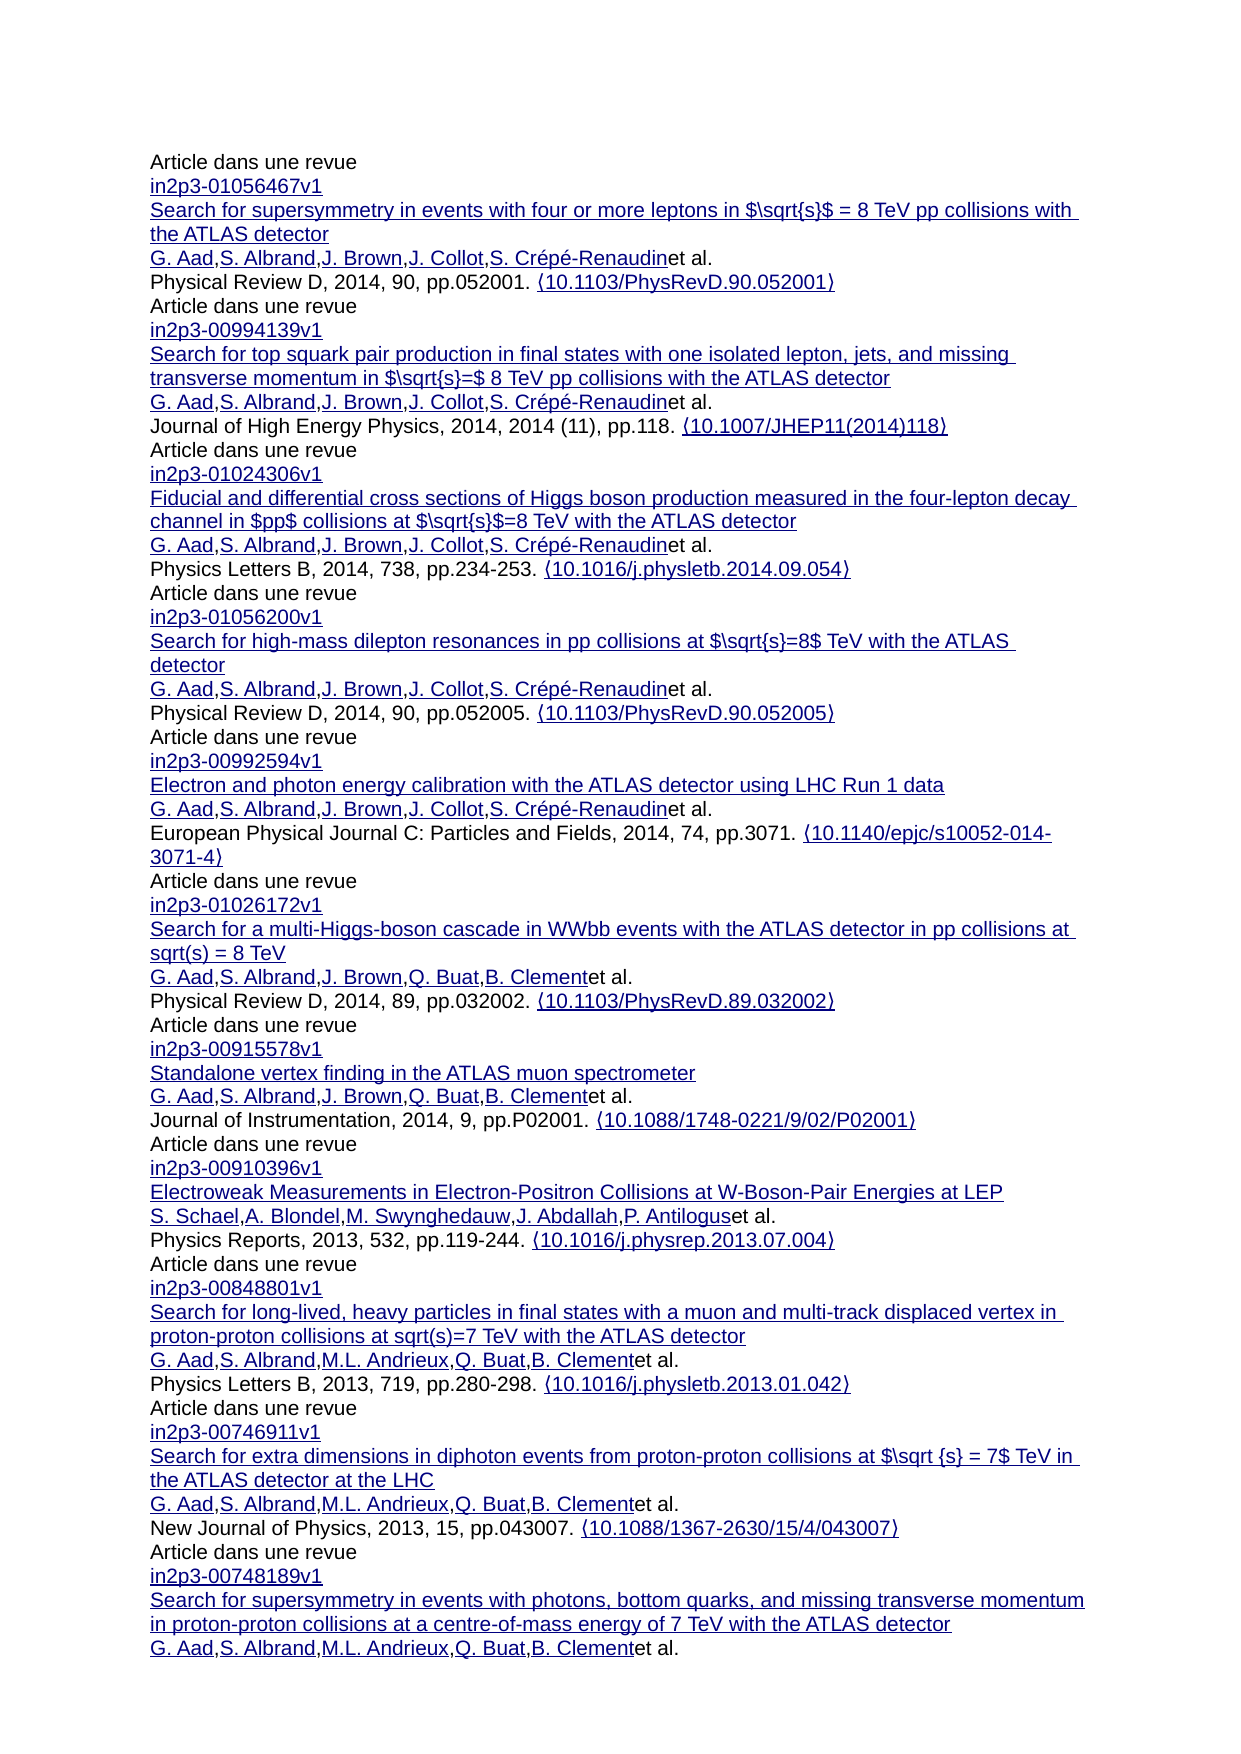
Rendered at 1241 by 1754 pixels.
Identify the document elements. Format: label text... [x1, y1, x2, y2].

table_cell Search for supersymmetry in events with photons, bottom quarks, and missing transverse momentum in proton-proton collisions at a centre-of-mass energy of 7 TeV with the ATLAS detector G. Aad,S. Albrand,M.L. Andrieux,Q. Buat,B. Clementet al. [150, 1588, 1090, 1659]
table_cell Search for extra dimensions in diphoton events from proton-proton collisions at $\sqrt {s} = 7$ TeV in the ATLAS detector at the LHC G. Aad,S. Albrand,M.L. Andrieux,Q. Buat,B. Clementet al. New Journal of Physics, 2013, 15, pp.043007. ⟨10.1088/1367-2630/15/4/043007⟩ Article dans une revue in2p3-00748189v1 [150, 1444, 1090, 1587]
table_cell Search for top squark pair production in final states with one isolated lepton, jets, and missing transverse momentum in $\sqrt{s}=$ 8 TeV pp collisions with the ATLAS detector G. Aad,S. Albrand,J. Brown,J. Collot,S. Crépé-Renaudinet al. Journal of High Energy Physics, 2014, 2014 (11), pp.118. ⟨10.1007/JHEP11(2014)118⟩ Article dans une revue in2p3-01024306v1 [150, 342, 1090, 485]
table_cell Search for supersymmetry in events with four or more leptons in $\sqrt{s}$ = 8 TeV pp collisions with the ATLAS detector G. Aad,S. Albrand,J. Brown,J. Collot,S. Crépé-Renaudinet al. Physical Review D, 2014, 90, pp.052001. ⟨10.1103/PhysRevD.90.052001⟩ Article dans une revue in2p3-00994139v1 [150, 198, 1090, 342]
table_cell Electron and photon energy calibration with the ATLAS detector using LHC Run 1 data G. Aad,S. Albrand,J. Brown,J. Collot,S. Crépé-Renaudinet al. European Physical Journal C: Particles and Fields, 2014, 74, pp.3071. ⟨10.1140/epjc/s10052-014-3071-4⟩ Article dans une revue in2p3-01026172v1 [150, 773, 1090, 917]
table_cell Search for a multi-Higgs-boson cascade in WWbb events with the ATLAS detector in pp collisions at sqrt(s) = 8 TeV G. Aad,S. Albrand,J. Brown,Q. Buat,B. Clementet al. Physical Review D, 2014, 89, pp.032002. ⟨10.1103/PhysRevD.89.032002⟩ Article dans une revue in2p3-00915578v1 [150, 917, 1090, 1060]
table_cell Electroweak Measurements in Electron-Positron Collisions at W-Boson-Pair Energies at LEP S. Schael,A. Blondel,M. Swynghedauw,J. Abdallah,P. Antiloguset al. Physics Reports, 2013, 532, pp.119-244. ⟨10.1016/j.physrep.2013.07.004⟩ Article dans une revue in2p3-00848801v1 [150, 1180, 1090, 1300]
table_cell Fiducial and differential cross sections of Higgs boson production measured in the four-lepton decay channel in $pp$ collisions at $\sqrt{s}$=8 TeV with the ATLAS detector G. Aad,S. Albrand,J. Brown,J. Collot,S. Crépé-Renaudinet al. Physics Letters B, 2014, 738, pp.234-253. ⟨10.1016/j.physletb.2014.09.054⟩ Article dans une revue in2p3-01056200v1 [150, 485, 1090, 629]
table_cell Standalone vertex finding in the ATLAS muon spectrometer G. Aad,S. Albrand,J. Brown,Q. Buat,B. Clementet al. Journal of Instrumentation, 2014, 9, pp.P02001. ⟨10.1088/1748-0221/9/02/P02001⟩ Article dans une revue in2p3-00910396v1 [150, 1060, 1090, 1180]
table_cell Search for long-lived, heavy particles in final states with a muon and multi-track displaced vertex in proton-proton collisions at sqrt(s)=7 TeV with the ATLAS detector G. Aad,S. Albrand,M.L. Andrieux,Q. Buat,B. Clementet al. Physics Letters B, 2013, 719, pp.280-298. ⟨10.1016/j.physletb.2013.01.042⟩ Article dans une revue in2p3-00746911v1 [150, 1300, 1090, 1444]
table_cell Article dans une revue in2p3-01056467v1 [150, 150, 1090, 198]
table_cell Search for high-mass dilepton resonances in pp collisions at $\sqrt{s}=8$ TeV with the ATLAS detector G. Aad,S. Albrand,J. Brown,J. Collot,S. Crépé-Renaudinet al. Physical Review D, 2014, 90, pp.052005. ⟨10.1103/PhysRevD.90.052005⟩ Article dans une revue in2p3-00992594v1 [150, 629, 1090, 773]
